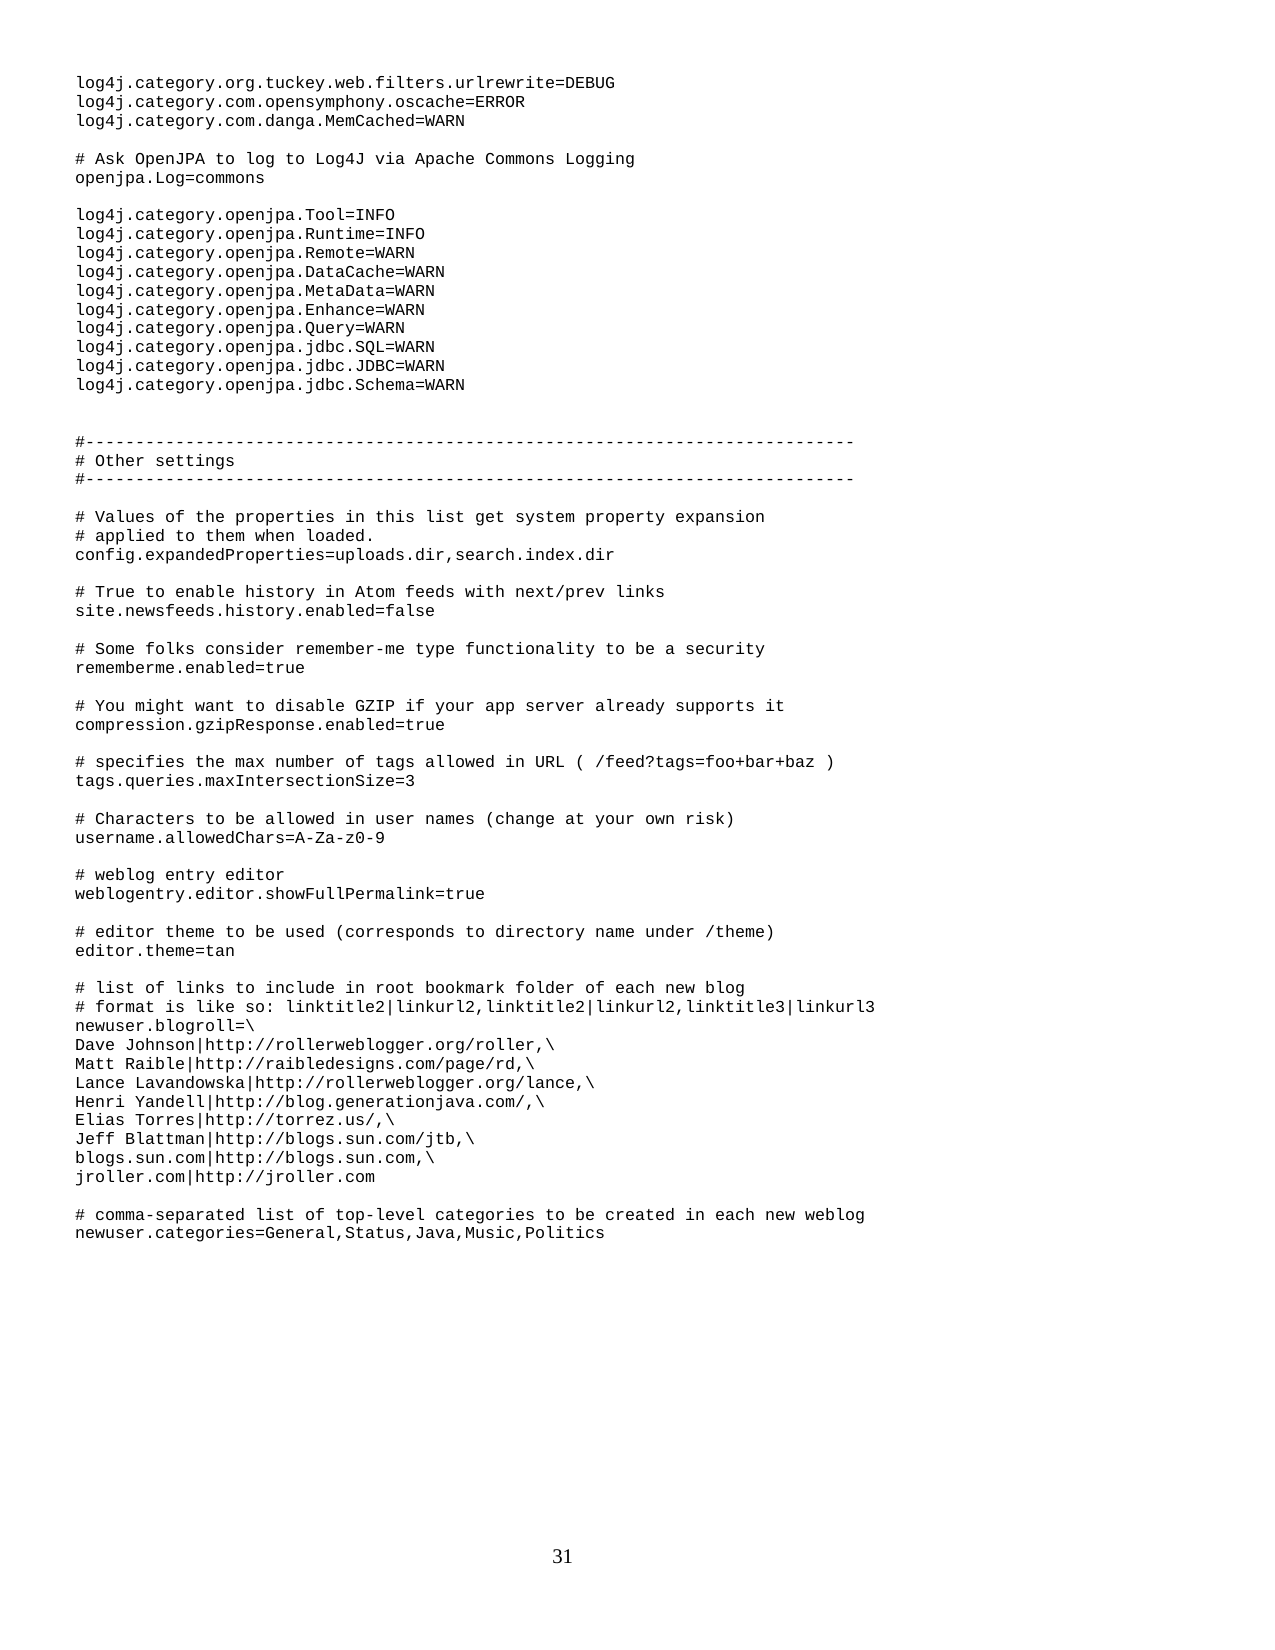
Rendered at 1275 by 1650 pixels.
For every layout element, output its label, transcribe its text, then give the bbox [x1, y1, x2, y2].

text editor.theme=tan [75, 942, 1200, 961]
text blogs.sun.com|http://blogs.sun.com,\ [75, 1150, 1200, 1168]
text #----------------------------------------------------------------------------- [75, 433, 1200, 452]
text tags.queries.maxIntersectionSize=3 [75, 773, 1200, 791]
text # Some folks consider remember-me type functionality to be a security [75, 641, 1200, 659]
text log4j.category.openjpa.Enhance=WARN [75, 301, 1200, 320]
text # True to enable history in Atom feeds with next/prev links [75, 584, 1200, 603]
text log4j.category.openjpa.jdbc.JDBC=WARN [75, 358, 1200, 377]
text log4j.category.openjpa.MetaData=WARN [75, 282, 1200, 301]
text # list of links to include in root bookmark folder of each new blog [75, 980, 1200, 999]
text log4j.category.openjpa.Query=WARN [75, 320, 1200, 339]
text log4j.category.com.opensymphony.oscache=ERROR [75, 94, 1200, 113]
text Dave Johnson|http://rollerweblogger.org/roller,\ [75, 1037, 1200, 1055]
text Jeff Blattman|http://blogs.sun.com/jtb,\ [75, 1131, 1200, 1150]
text # Other settings [75, 452, 1200, 471]
text # Ask OpenJPA to log to Log4J via Apache Commons Logging [75, 150, 1200, 169]
text newuser.categories=General,Status,Java,Music,Politics [75, 1225, 1200, 1244]
text compression.gzipResponse.enabled=true [75, 716, 1200, 735]
text log4j.category.openjpa.Runtime=INFO [75, 226, 1200, 245]
text log4j.category.openjpa.jdbc.Schema=WARN [75, 377, 1200, 396]
text config.expandedProperties=uploads.dir,search.index.dir [75, 546, 1200, 565]
text # applied to them when loaded. [75, 527, 1200, 546]
text log4j.category.openjpa.jdbc.SQL=WARN [75, 339, 1200, 358]
text rememberme.enabled=true [75, 659, 1200, 678]
text Matt Raible|http://raibledesigns.com/page/rd,\ [75, 1055, 1200, 1074]
text site.newsfeeds.history.enabled=false [75, 603, 1200, 622]
text #----------------------------------------------------------------------------- [75, 471, 1200, 490]
text # comma-separated list of top-level categories to be created in each new weblog [75, 1206, 1200, 1225]
text weblogentry.editor.showFullPermalink=true [75, 886, 1200, 904]
text log4j.category.openjpa.DataCache=WARN [75, 263, 1200, 282]
text log4j.category.openjpa.Tool=INFO [75, 207, 1200, 226]
text newuser.blogroll=\ [75, 1018, 1200, 1037]
text log4j.category.openjpa.Remote=WARN [75, 245, 1200, 263]
text Elias Torres|http://torrez.us/,\ [75, 1112, 1200, 1131]
text # editor theme to be used (corresponds to directory name under /theme) [75, 923, 1200, 942]
text openjpa.Log=commons [75, 169, 1200, 188]
text # Values of the properties in this list get system property expansion [75, 509, 1200, 527]
text log4j.category.com.danga.MemCached=WARN [75, 113, 1200, 132]
text Lance Lavandowska|http://rollerweblogger.org/lance,\ [75, 1074, 1200, 1093]
text jroller.com|http://jroller.com [75, 1168, 1200, 1187]
text Henri Yandell|http://blog.generationjava.com/,\ [75, 1093, 1200, 1112]
text # format is like so: linktitle2|linkurl2,linktitle2|linkurl2,linktitle3|linkurl3 [75, 999, 1200, 1018]
text log4j.category.org.tuckey.web.filters.urlrewrite=DEBUG [75, 75, 1200, 94]
text # weblog entry editor [75, 867, 1200, 886]
text # You might want to disable GZIP if your app server already supports it [75, 697, 1200, 716]
text # specifies the max number of tags allowed in URL ( /feed?tags=foo+bar+baz ) [75, 754, 1200, 773]
text username.allowedChars=A-Za-z0-9 [75, 829, 1200, 848]
text # Characters to be allowed in user names (change at your own risk) [75, 810, 1200, 829]
